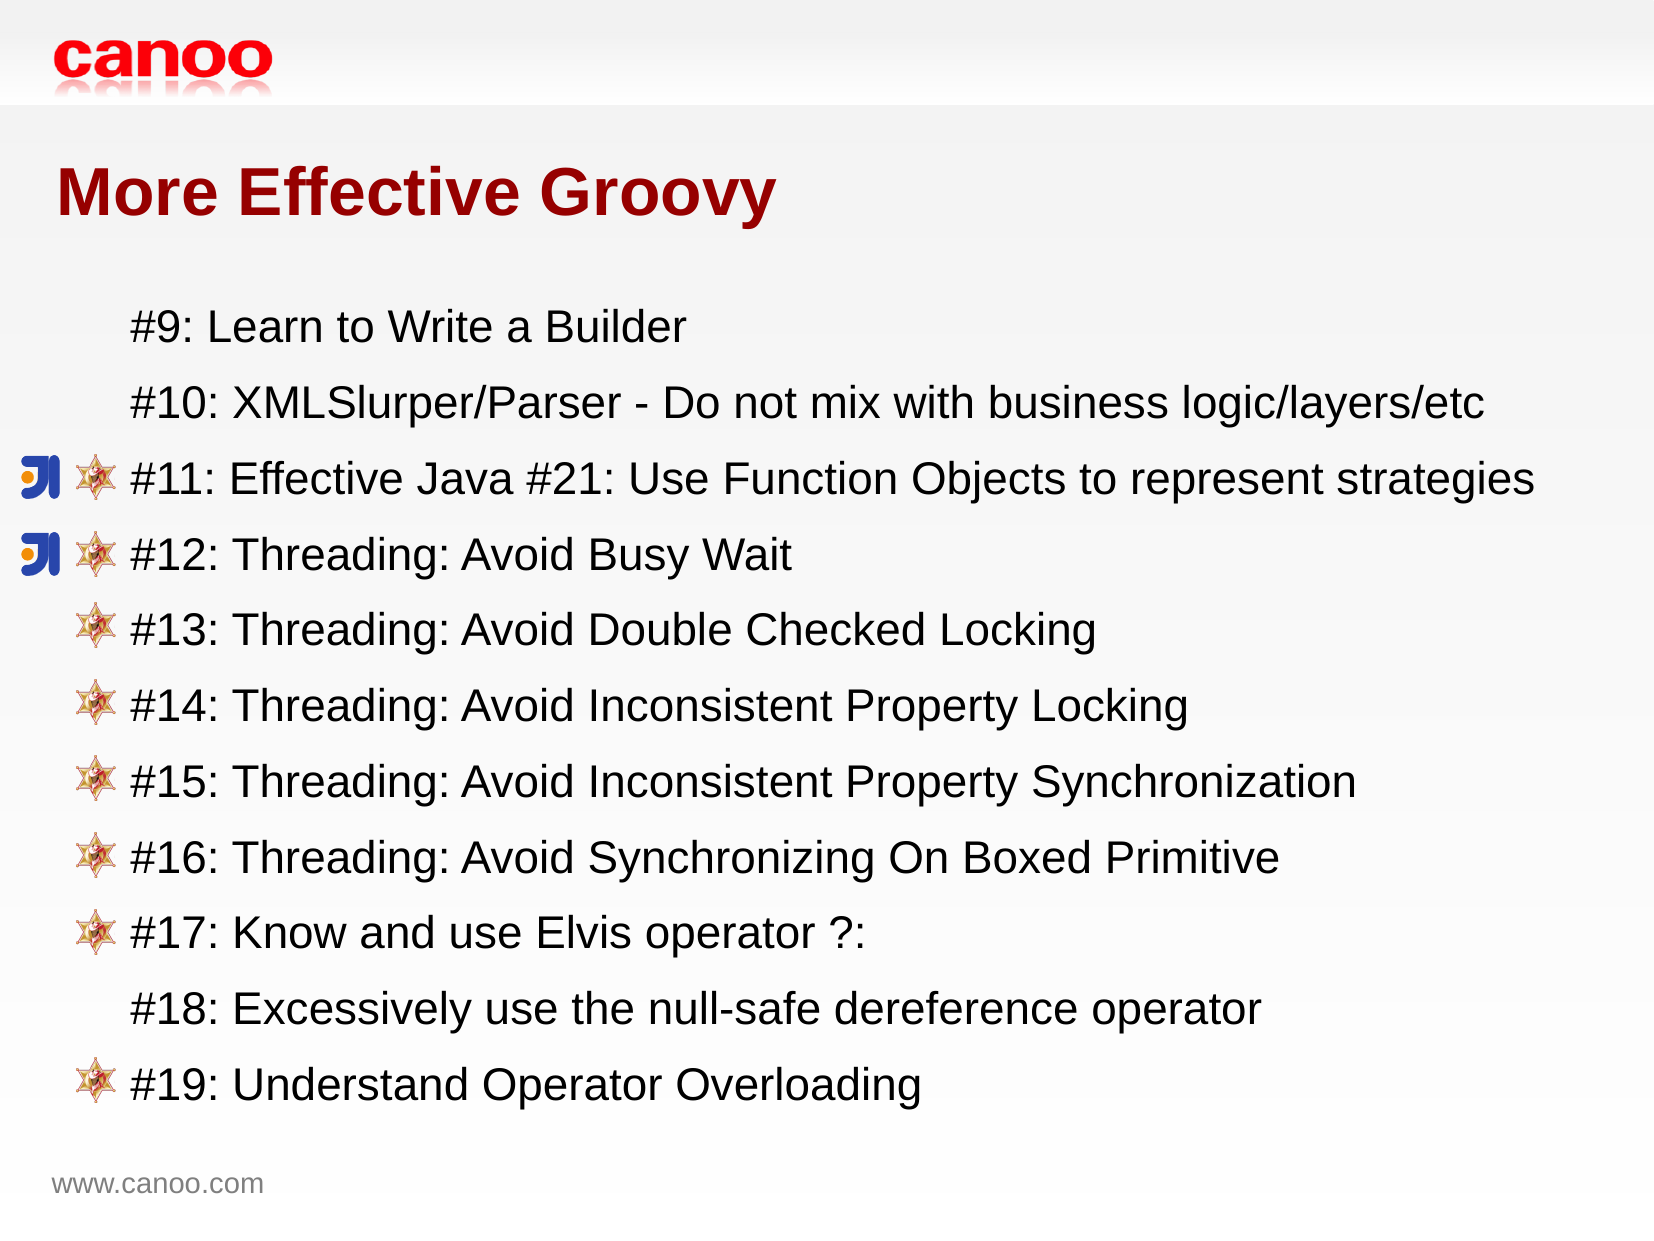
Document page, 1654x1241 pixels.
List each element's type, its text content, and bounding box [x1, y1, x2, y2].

title More Effective Groovy [48, 138, 1609, 237]
picture [76, 602, 119, 648]
picture [76, 454, 119, 500]
picture [76, 1057, 119, 1103]
picture [76, 679, 119, 725]
picture [21, 455, 62, 501]
picture [76, 531, 119, 577]
picture [76, 755, 119, 801]
picture [51, 37, 273, 119]
picture [76, 909, 119, 955]
subtitle #9: Learn to Write a Builder #10: XMLSlurper/Parser - Do not mix with business logic/layers/etc #11: Effective Java #21: Use Function Objects to represent strategies #12: Threading: Avoid Busy Wait #13: Threading: Avoid Double Checked Locking #14: Threading: Avoid Inconsistent Property Locking #15: Threading: Avoid Inconsistent Property Synchronization #16: Threading: Avoid Synchronizing On Boxed Primitive #17: Know and use Elvis operator ?: #18: Excessively use the null-safe dereference operator #19: Understand Operator Overloading [130, 296, 1619, 1110]
picture [76, 832, 119, 878]
picture [21, 532, 62, 578]
